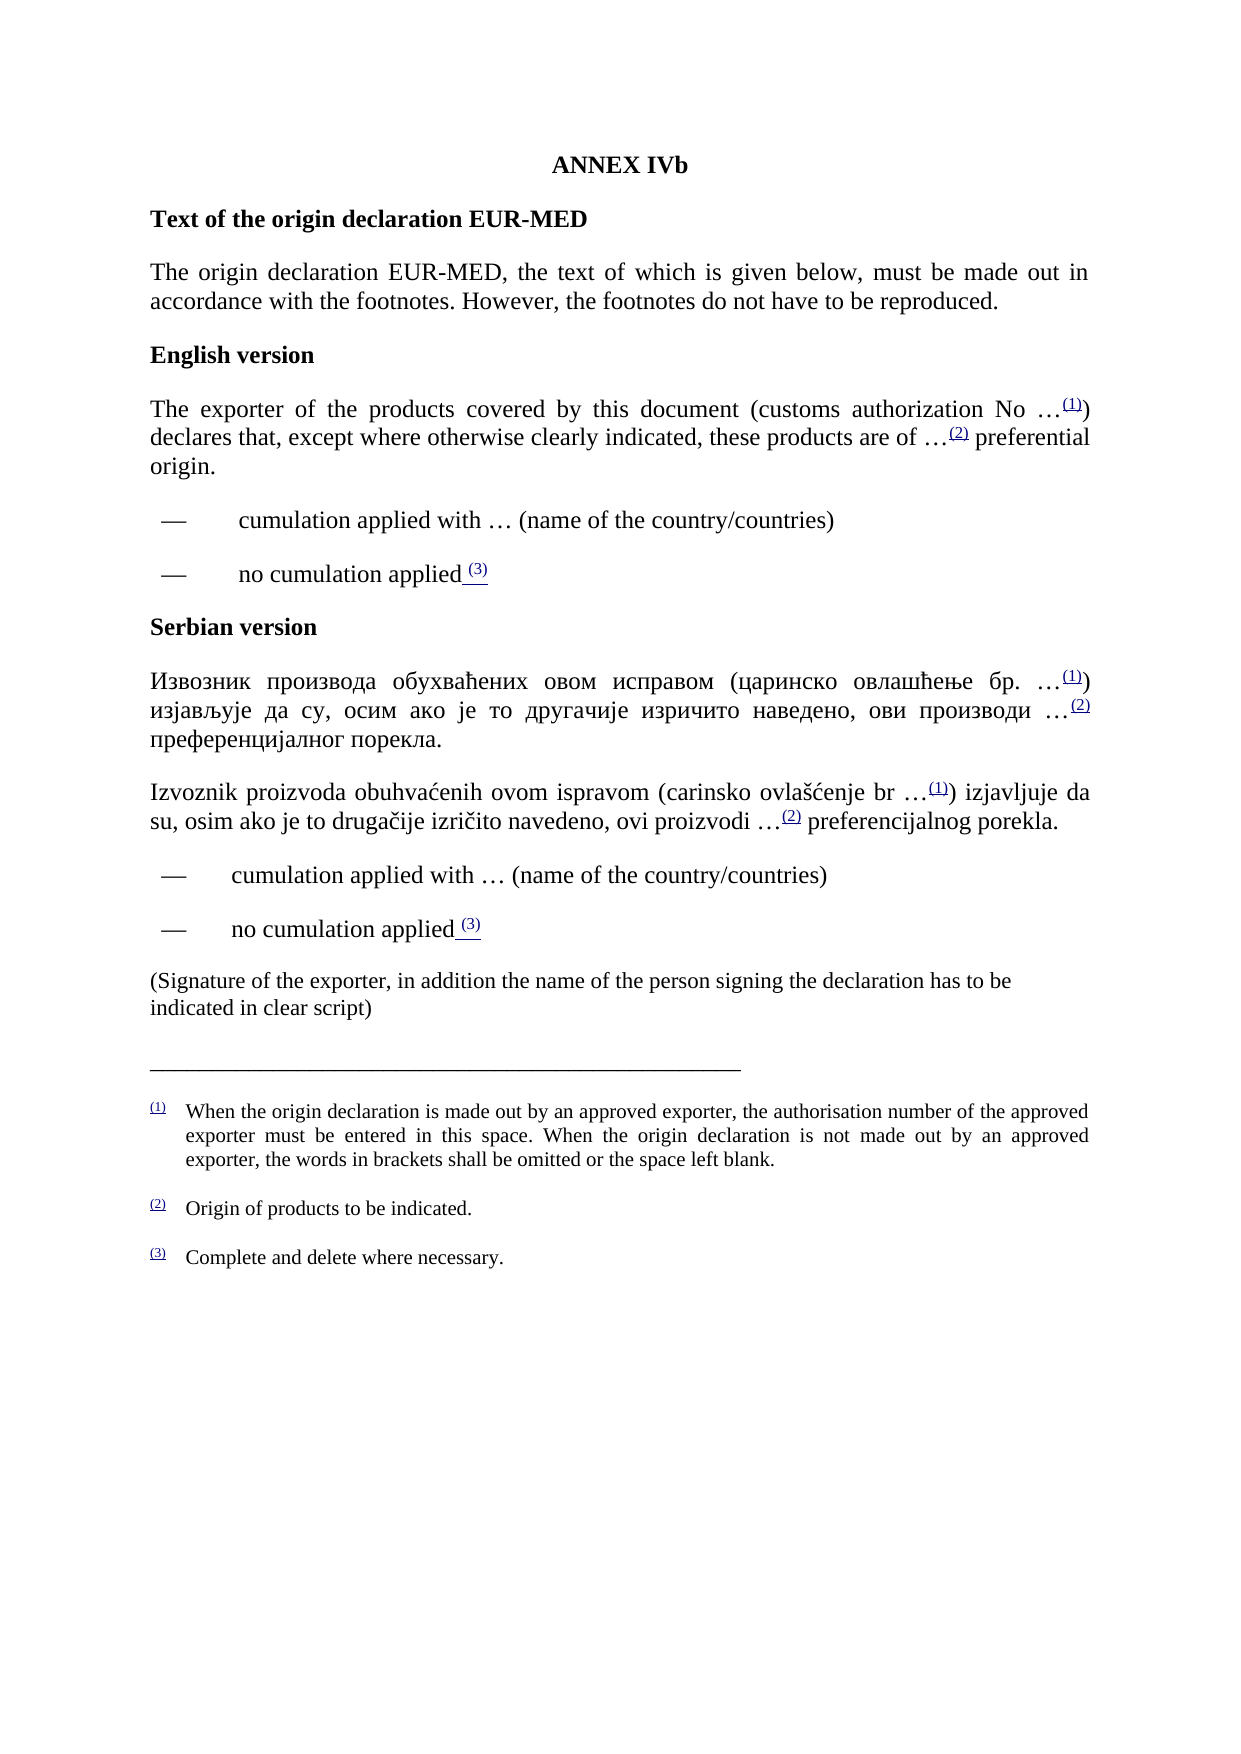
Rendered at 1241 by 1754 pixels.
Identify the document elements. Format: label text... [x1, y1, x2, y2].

text (2) Origin of products to be indicated. [150, 1196, 1090, 1220]
table_cell — [150, 559, 227, 612]
text Izvoznik proizvoda obuhvaćenih ovom ispravom (carinsko ovlašćenje br …(1)) izjavljuje da su, osim ako je to drugačije izričito navedeno, ovi proizvodi …(2) preferencijalnog porekla. [150, 777, 1090, 835]
text (1) When the origin declaration is made out by an approved exporter, the authorisation number of the approved exporter must be entered in this space. When the origin declaration is not made out by an approved exporter, the words in brackets shall be omitted or the space left blank. [150, 1099, 1090, 1171]
text Serbian version [150, 612, 1090, 641]
table_header — [150, 505, 227, 559]
table_header cumulation applied with … (name of the country/countries) [227, 505, 1090, 559]
text (3) Complete and delete where necessary. [150, 1245, 1090, 1269]
text (Signature of the exporter, in addition the name of the person signing the declaration has to be indicated in clear script) [150, 967, 1090, 1020]
text Text of the origin declaration EUR-MED [150, 204, 1090, 232]
table_cell — [150, 914, 220, 967]
text ANNEX IVb [150, 150, 1090, 179]
table_cell no cumulation applied (3) [220, 914, 1090, 967]
text English version [150, 340, 1090, 369]
table_header — [150, 860, 220, 914]
text Извозник производа обухваћених овом исправом (царинско овлашћење бр. …(1)) изјављује да су, осим ако је тo другачије изричито наведено, ови производи …(2) преференцијалног порекла. [150, 666, 1090, 752]
table_cell no cumulation applied (3) [227, 559, 1090, 612]
text The origin declaration EUR-MED, the text of which is given below, must be made out in accordance with the footnotes. However, the footnotes do not have to be reproduced. [150, 257, 1090, 315]
table_header cumulation applied with … (name of the country/countries) [220, 860, 1090, 914]
text The exporter of the products covered by this document (customs authorization No …(1)) declares that, except where otherwise clearly indicated, these products are of …(2) preferential origin. [150, 394, 1090, 480]
